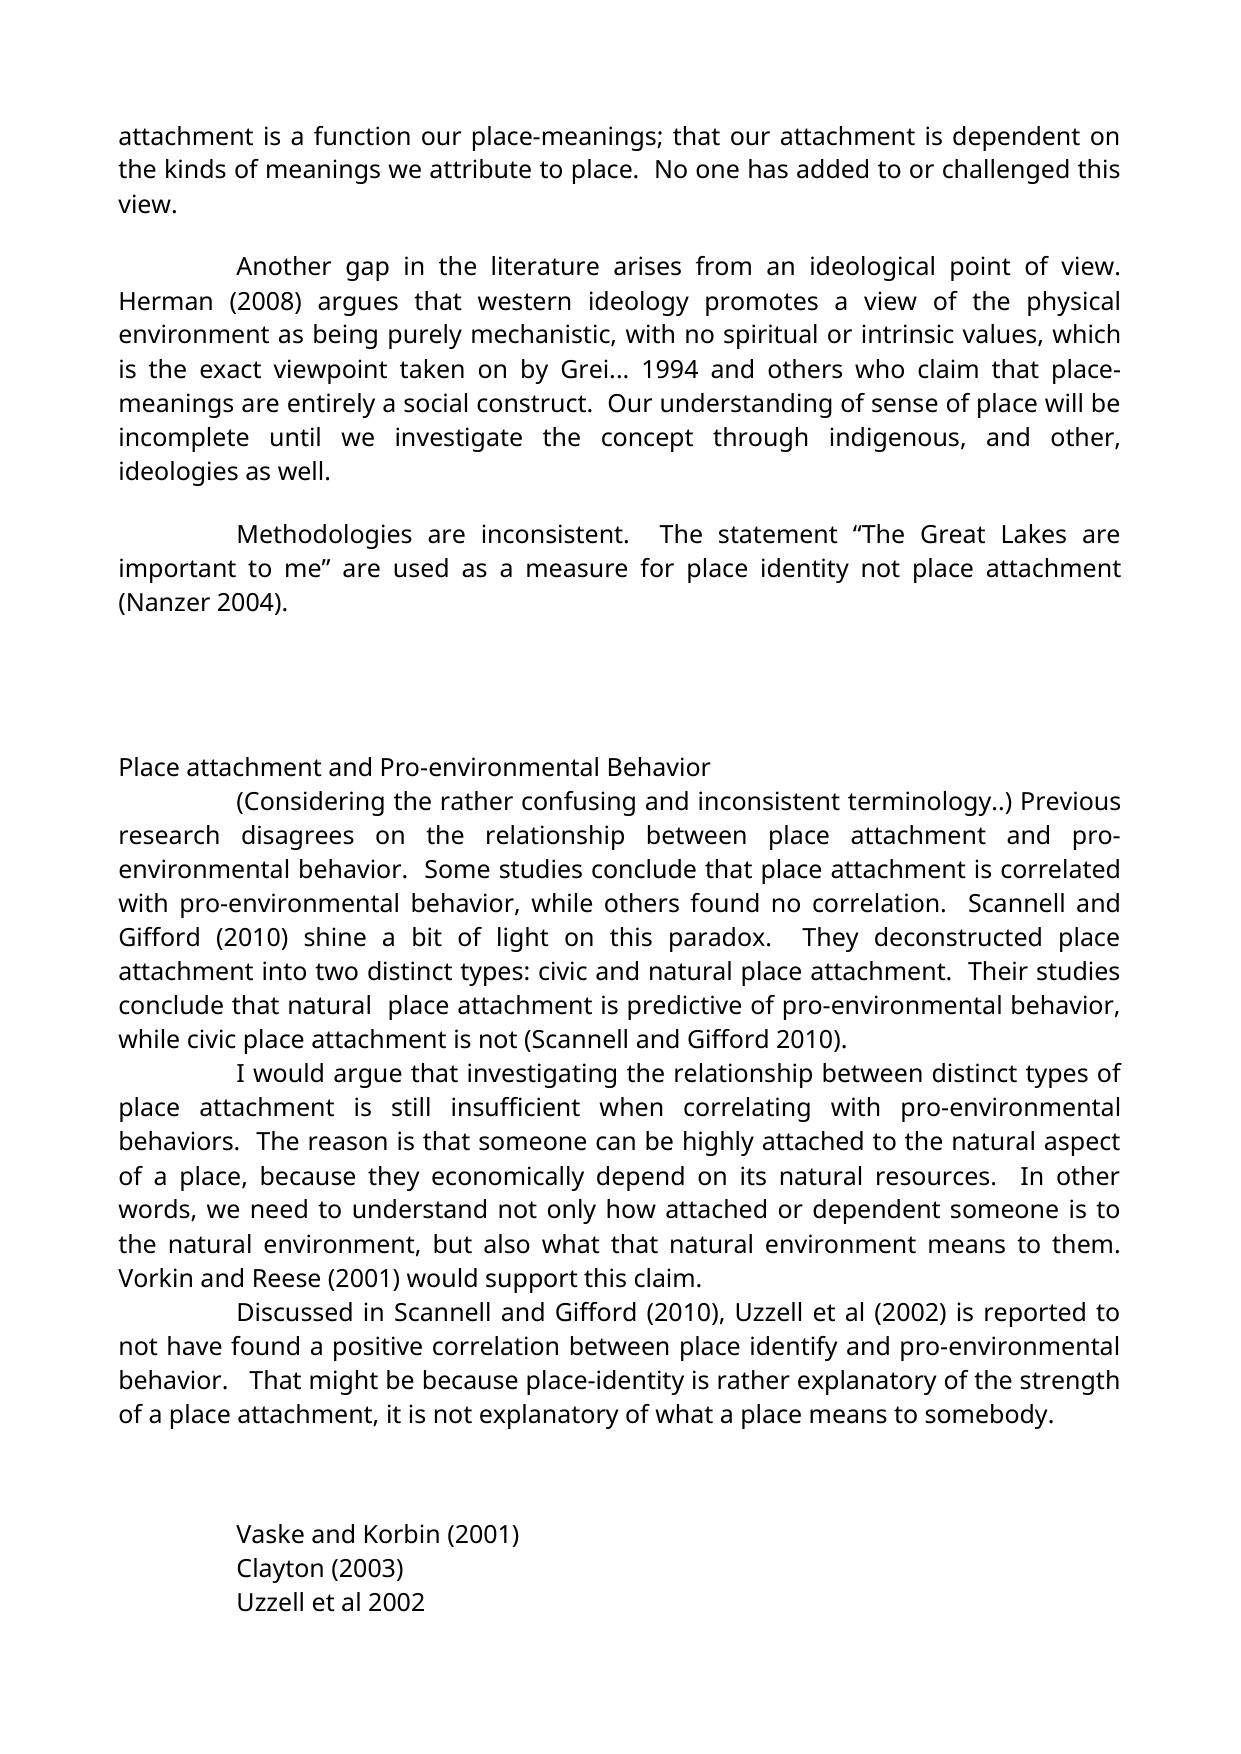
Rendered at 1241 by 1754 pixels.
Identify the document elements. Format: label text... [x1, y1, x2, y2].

text Vaske and Korbin (2001) [118, 1517, 1122, 1551]
text (Considering the rather confusing and inconsistent terminology..) Previous research disagrees on the relationship between place attachment and pro-environmental behavior. Some studies conclude that place attachment is correlated with pro-environmental behavior, while others found no correlation. Scannell and Gifford (2010) shine a bit of light on this paradox. They deconstructed place attachment into two distinct types: civic and natural place attachment. Their studies conclude that natural place attachment is predictive of pro-environmental behavior, while civic place attachment is not (Scannell and Gifford 2010). [118, 783, 1122, 1056]
text Clayton (2003) [118, 1551, 1122, 1585]
text attachment is a function our place-meanings; that our attachment is dependent on the kinds of meanings we attribute to place. No one has added to or challenged this view. [118, 118, 1122, 220]
text Uzzell et al 2002 [118, 1585, 1122, 1619]
text I would argue that investigating the relationship between distinct types of place attachment is still insufficient when correlating with pro-environmental behaviors. The reason is that someone can be highly attached to the natural aspect of a place, because they economically depend on its natural resources. In other words, we need to understand not only how attached or dependent someone is to the natural environment, but also what that natural environment means to them. Vorkin and Reese (2001) would support this claim. [118, 1056, 1122, 1294]
text Place attachment and Pro-environmental Behavior [118, 749, 1122, 783]
text Another gap in the literature arises from an ideological point of view. Herman (2008) argues that western ideology promotes a view of the physical environment as being purely mechanistic, with no spiritual or intrinsic values, which is the exact viewpoint taken on by Grei... 1994 and others who claim that place-meanings are entirely a social construct. Our understanding of sense of place will be incomplete until we investigate the concept through indigenous, and other, ideologies as well. [118, 249, 1122, 487]
text Methodologies are inconsistent. The statement “The Great Lakes are important to me” are used as a measure for place identity not place attachment (Nanzer 2004). [118, 516, 1122, 618]
text Discussed in Scannell and Gifford (2010), Uzzell et al (2002) is reported to not have found a positive correlation between place identify and pro-environmental behavior. That might be because place-identity is rather explanatory of the strength of a place attachment, it is not explanatory of what a place means to somebody. [118, 1294, 1122, 1431]
